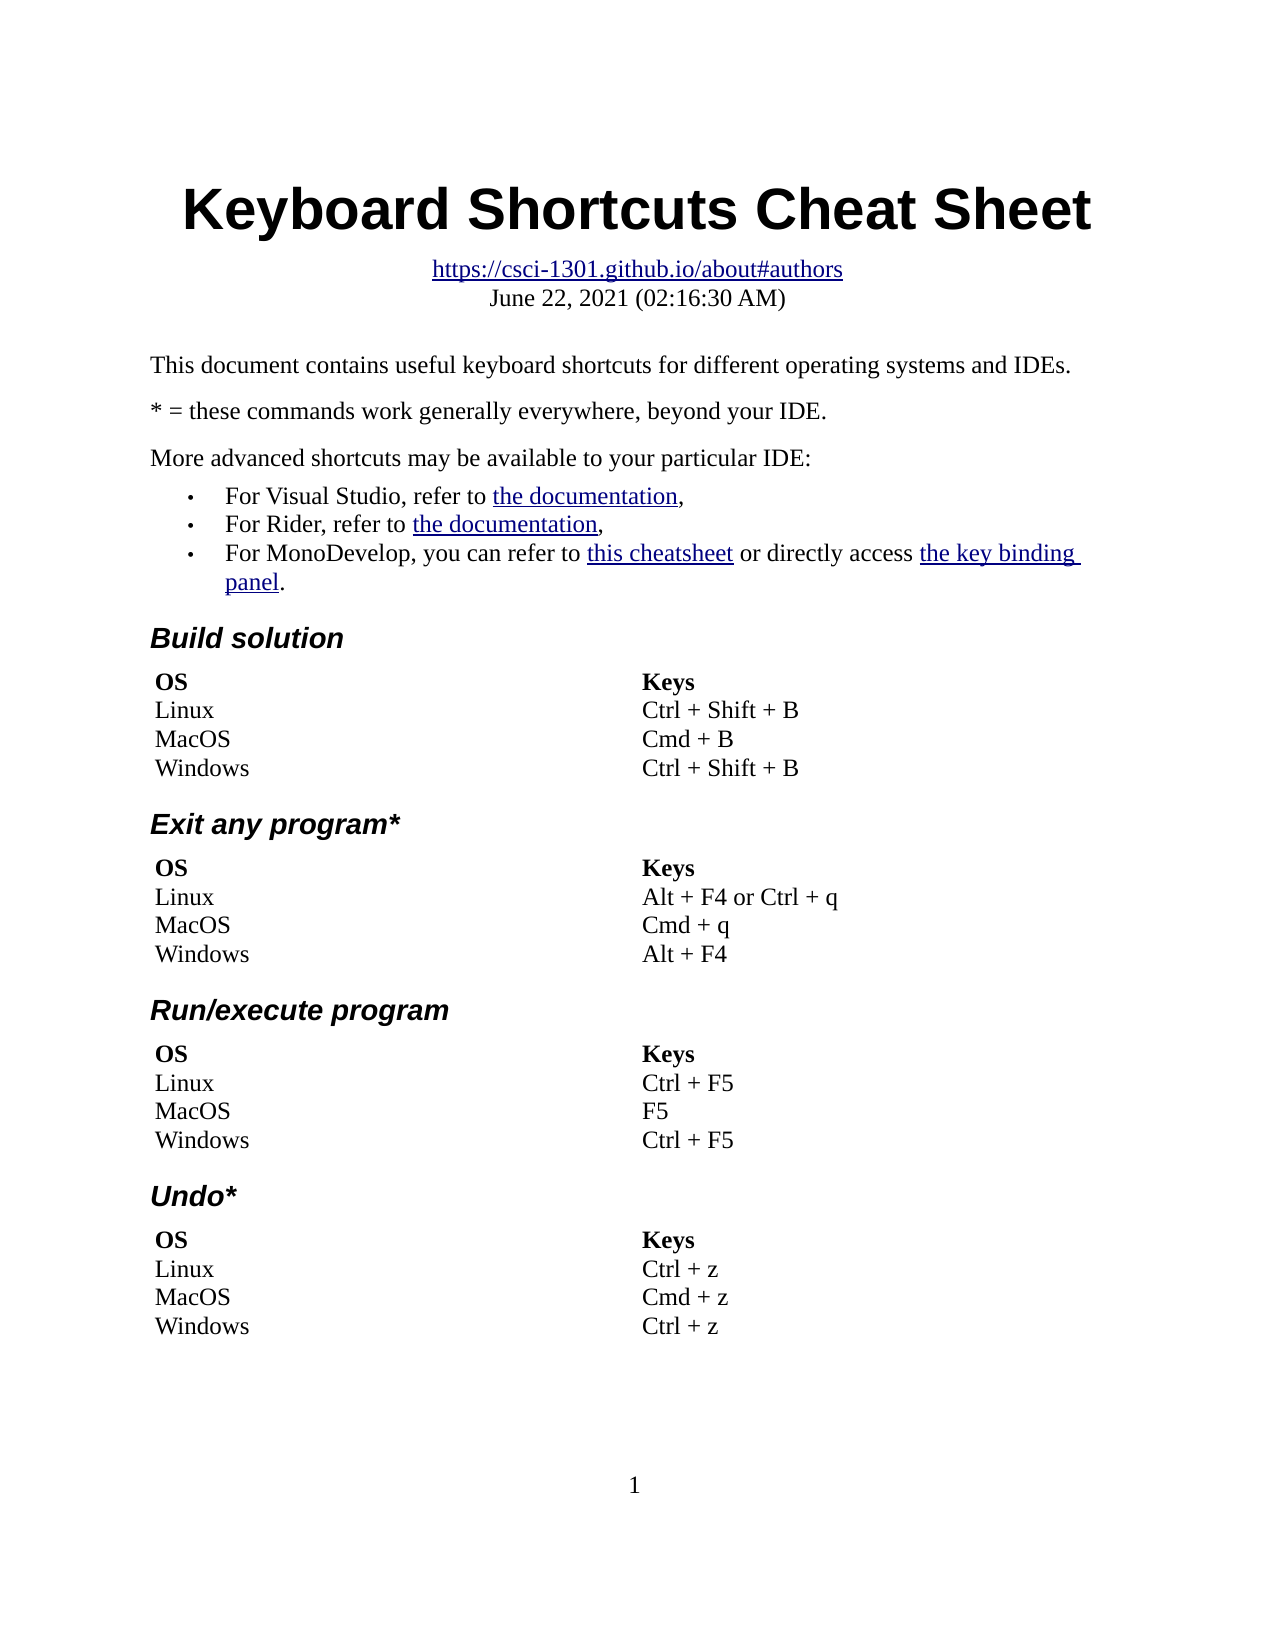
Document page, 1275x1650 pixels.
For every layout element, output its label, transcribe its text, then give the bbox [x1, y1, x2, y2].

table_header OS [150, 667, 637, 696]
subtitle Run/execute program [150, 993, 1125, 1026]
table_cell Windows [150, 1311, 637, 1340]
table_header OS [150, 1039, 637, 1068]
subtitle Undo* [150, 1179, 1125, 1212]
list For Visual Studio, refer to the documentation, [187, 481, 1125, 509]
text June 22, 2021 (02:16:30 AM) [150, 283, 1125, 312]
table_cell Cmd + B [638, 724, 1125, 753]
table_cell Ctrl + z [638, 1254, 1125, 1282]
text More advanced shortcuts may be available to your particular IDE: [150, 443, 1125, 472]
subtitle Exit any program* [150, 807, 1125, 840]
table_cell Windows [150, 753, 637, 782]
table_header Keys [638, 667, 1125, 696]
table_cell Linux [150, 1254, 637, 1282]
text * = these commands work generally everywhere, beyond your IDE. [150, 396, 1125, 425]
table_cell MacOS [150, 1283, 637, 1311]
table_cell MacOS [150, 1096, 637, 1125]
list For Rider, refer to the documentation, [187, 509, 1125, 538]
table_cell Windows [150, 1125, 637, 1154]
text https://csci-1301.github.io/about#authors [150, 254, 1125, 283]
title Keyboard Shortcuts Cheat Sheet [150, 175, 1125, 242]
table_cell Ctrl + F5 [638, 1125, 1125, 1154]
table_cell MacOS [150, 724, 637, 753]
table_cell Cmd + q [638, 910, 1125, 939]
table_cell MacOS [150, 910, 637, 939]
table_cell Ctrl + Shift + B [638, 696, 1125, 724]
table_cell Ctrl + Shift + B [638, 753, 1125, 782]
subtitle Build solution [150, 621, 1125, 654]
table_header Keys [638, 853, 1125, 882]
table_cell Windows [150, 939, 637, 968]
table_header Keys [638, 1039, 1125, 1068]
table_cell Linux [150, 696, 637, 724]
list For MonoDevelop, you can refer to this cheatsheet or directly access the key binding panel. [187, 538, 1125, 596]
table_header OS [150, 853, 637, 882]
table_cell Ctrl + z [638, 1311, 1125, 1340]
table_cell F5 [638, 1096, 1125, 1125]
table_header Keys [638, 1225, 1125, 1254]
table_cell Linux [150, 882, 637, 910]
table_header OS [150, 1225, 637, 1254]
table_cell Alt + F4 or Ctrl + q [638, 882, 1125, 910]
text This document contains useful keyboard shortcuts for different operating systems and IDEs. [150, 350, 1125, 378]
table_cell Ctrl + F5 [638, 1068, 1125, 1096]
table_cell Alt + F4 [638, 939, 1125, 968]
table_cell Cmd + z [638, 1283, 1125, 1311]
table_cell Linux [150, 1068, 637, 1096]
